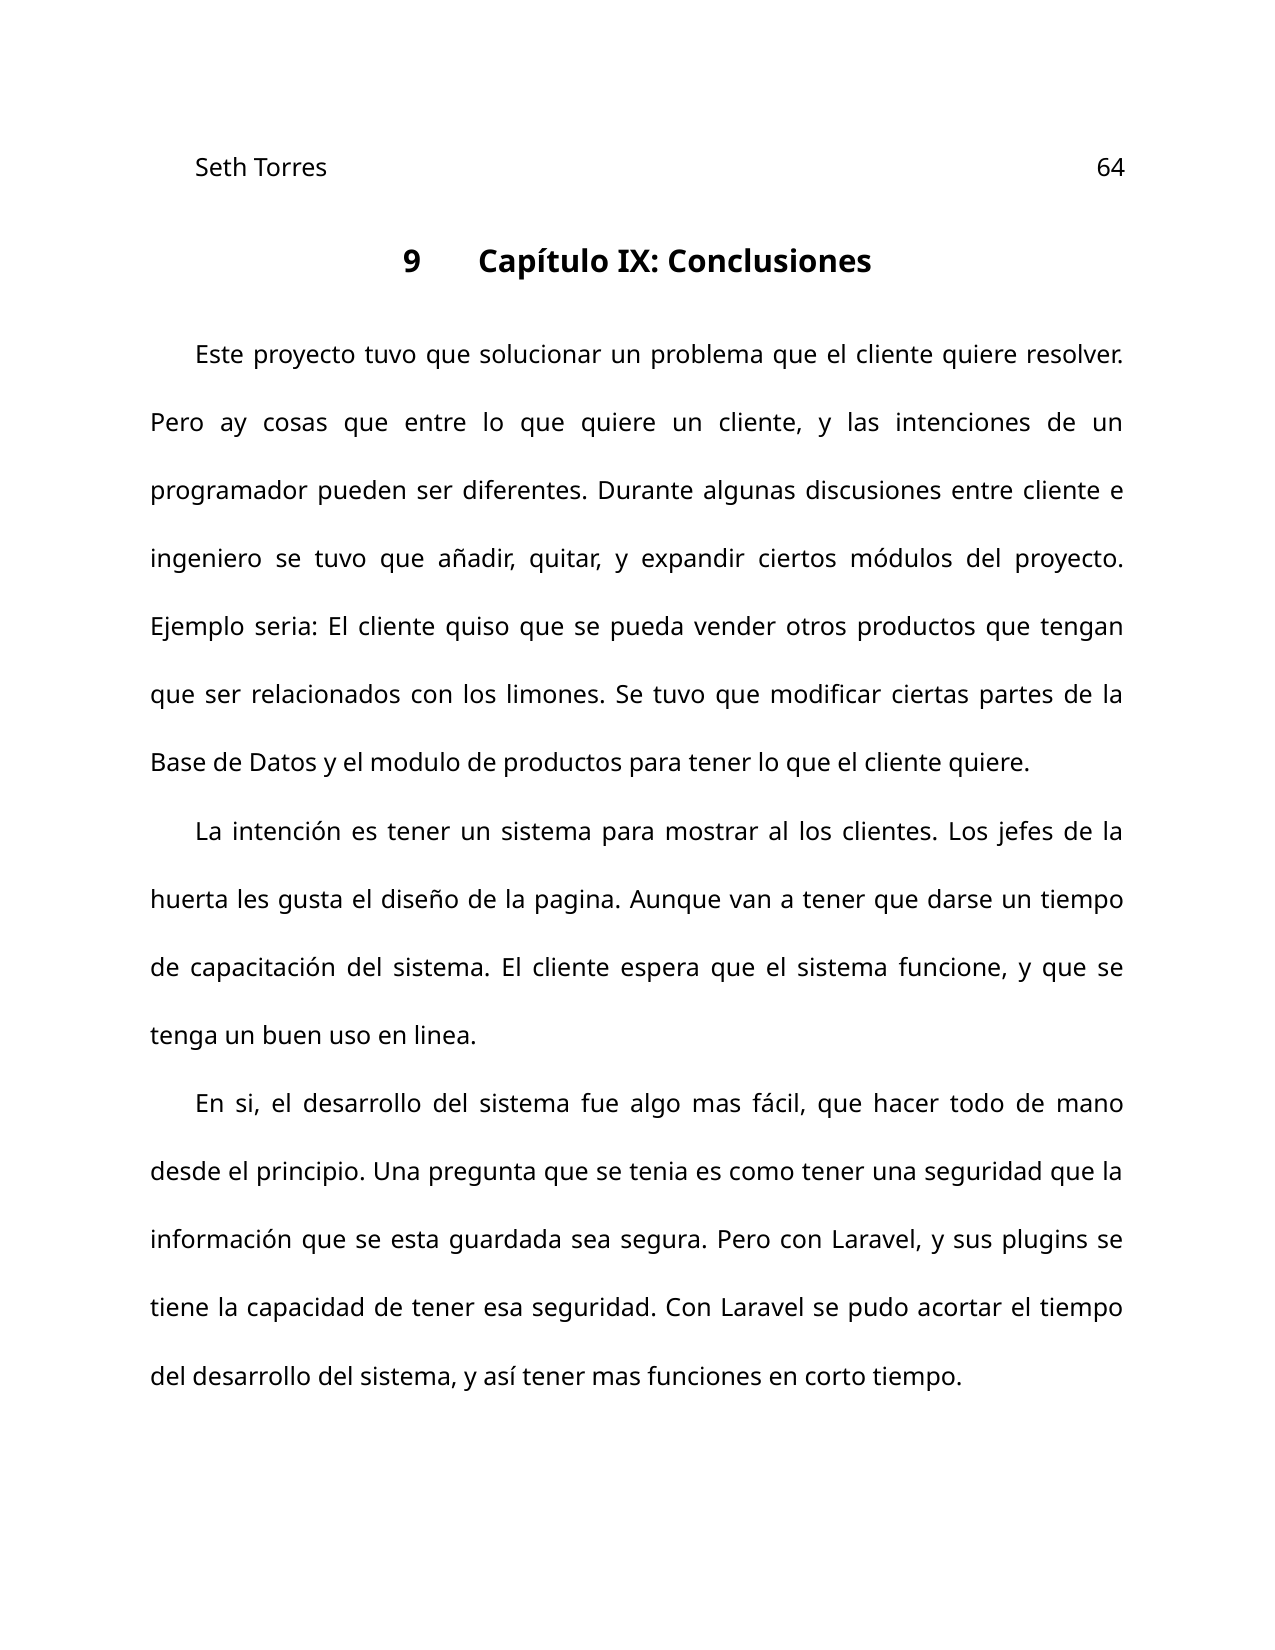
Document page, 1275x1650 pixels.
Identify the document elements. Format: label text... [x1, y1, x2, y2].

text La intención es tener un sistema para mostrar al los clientes. Los jefes de la huerta les gusta el diseño de la pagina. Aunque van a tener que darse un tiempo de capacitación del sistema. El cliente espera que el sistema funcione, y que se tenga un buen uso en linea. [150, 813, 1125, 1052]
text En si, el desarrollo del sistema fue algo mas fácil, que hacer todo de mano desde el principio. Una pregunta que se tenia es como tener una seguridad que la información que se esta guardada sea segura. Pero con Laravel, y sus plugins se tiene la capacidad de tener esa seguridad. Con Laravel se pudo acortar el tiempo del desarrollo del sistema, y así tener mas funciones en corto tiempo. [150, 1086, 1125, 1392]
text Este proyecto tuvo que solucionar un problema que el cliente quiere resolver. Pero ay cosas que entre lo que quiere un cliente, y las intenciones de un programador pueden ser diferentes. Durante algunas discusiones entre cliente e ingeniero se tuvo que añadir, quitar, y expandir ciertos módulos del proyecto. Ejemplo seria: El cliente quiso que se pueda vender otros productos que tengan que ser relacionados con los limones. Se tuvo que modificar ciertas partes de la Base de Datos y el modulo de productos para tener lo que el cliente quiere. [150, 336, 1125, 779]
subtitle Capítulo IX: Conclusiones [150, 238, 1125, 281]
